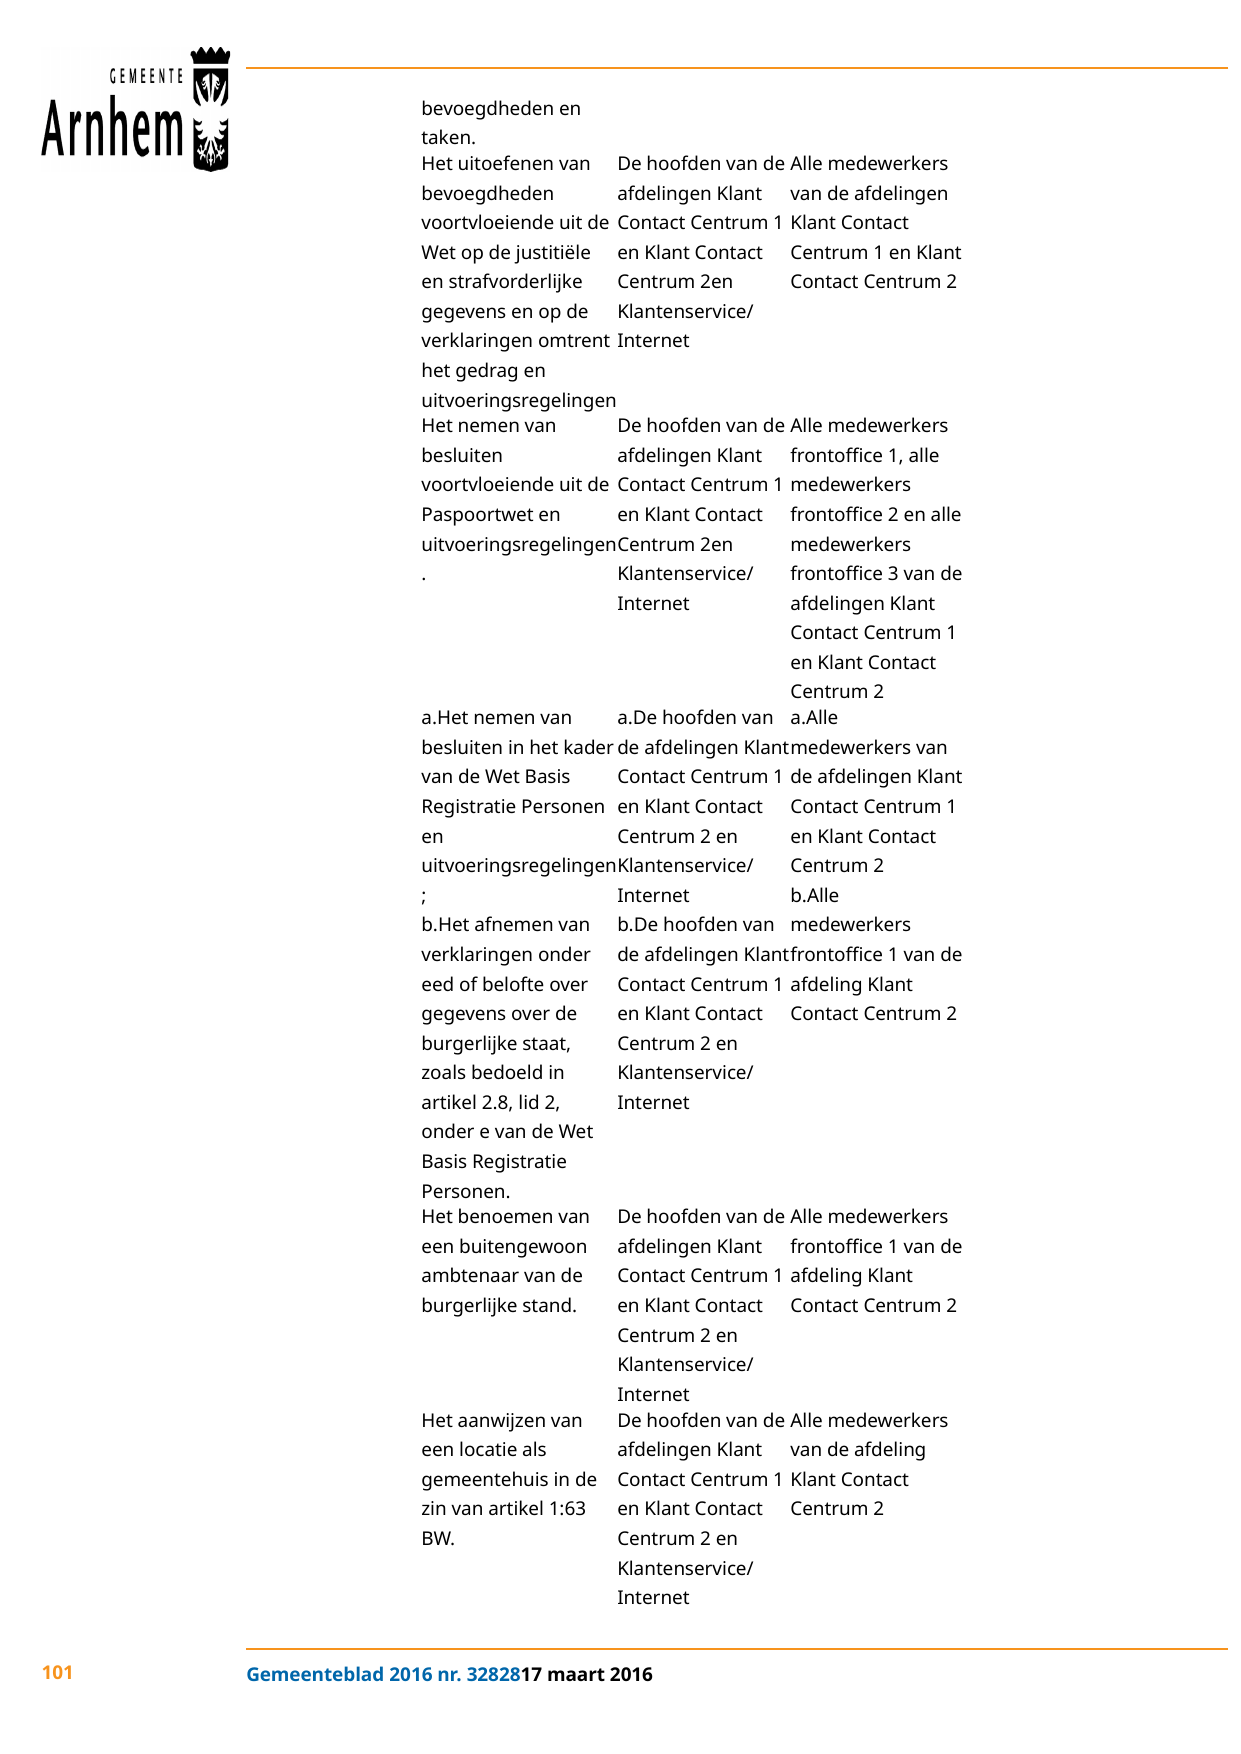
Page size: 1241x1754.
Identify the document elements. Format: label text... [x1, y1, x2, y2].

table_cell [963, 705, 1152, 1203]
table_cell [790, 95, 963, 150]
table_cell Het nemen van besluiten voortvloeiende uit de Paspoortwet en uitvoeringsregelingen. [421, 413, 617, 704]
table_cell Alle medewerkers van de afdeling Klant Contact Centrum 2 [790, 1407, 963, 1610]
table_cell Het aanwijzen van een locatie als gemeentehuis in de zin van artikel 1:63 BW. [421, 1407, 617, 1610]
table_cell [617, 95, 790, 150]
table_cell a.De hoofden van de afdelingen Klant Contact Centrum 1 en Klant Contact Centrum 2 en Klantenservice/ Internet b.De hoofden van de afdelingen Klant Contact Centrum 1 en Klant Contact Centrum 2 en Klantenservice/ Internet [617, 705, 790, 1203]
table_cell [963, 95, 1152, 150]
table_cell Het benoemen van een buitengewoon ambtenaar van de burgerlijke stand. [421, 1204, 617, 1407]
table_cell De hoofden van de afdelingen Klant Contact Centrum 1 en Klant Contact Centrum 2 en Klantenservice/ Internet [617, 1204, 790, 1407]
table_cell [963, 1407, 1152, 1610]
table_cell [963, 150, 1152, 412]
table_cell bevoegdheden en taken. [421, 95, 617, 150]
table_cell Het uitoefenen van bevoegdheden voortvloeiende uit de Wet op de justitiële en strafvorderlijke gegevens en op de verklaringen omtrent het gedrag en uitvoeringsregelingen [421, 150, 617, 412]
table_cell De hoofden van de afdelingen Klant Contact Centrum 1 en Klant Contact Centrum 2en Klantenservice/ Internet [617, 413, 790, 704]
table_cell [248, 1407, 421, 1610]
table_cell [248, 705, 421, 1203]
table_cell Alle medewerkers frontoffice 1, alle medewerkers frontoffice 2 en alle medewerkers frontoffice 3 van de afdelingen Klant Contact Centrum 1 en Klant Contact Centrum 2 [790, 413, 963, 704]
picture [41, 47, 231, 172]
table_cell [248, 1204, 421, 1407]
table_cell [963, 413, 1152, 704]
table_cell [963, 1204, 1152, 1407]
table_cell a.Het nemen van besluiten in het kader van de Wet Basis Registratie Personen en uitvoeringsregelingen; b.Het afnemen van verklaringen onder eed of belofte over gegevens over de burgerlijke staat, zoals bedoeld in artikel 2.8, lid 2, onder e van de Wet Basis Registratie Personen. [421, 705, 617, 1203]
table_cell [248, 150, 421, 412]
table_cell Alle medewerkers van de afdelingen Klant Contact Centrum 1 en Klant Contact Centrum 2 [790, 150, 963, 412]
table_cell De hoofden van de afdelingen Klant Contact Centrum 1 en Klant Contact Centrum 2 en Klantenservice/ Internet [617, 1407, 790, 1610]
table_cell a.Alle medewerkers van de afdelingen Klant Contact Centrum 1 en Klant Contact Centrum 2 b.Alle medewerkers frontoffice 1 van de afdeling Klant Contact Centrum 2 [790, 705, 963, 1203]
table_cell Alle medewerkers frontoffice 1 van de afdeling Klant Contact Centrum 2 [790, 1204, 963, 1407]
table_cell De hoofden van de afdelingen Klant Contact Centrum 1 en Klant Contact Centrum 2en Klantenservice/ Internet [617, 150, 790, 412]
table_cell [248, 413, 421, 704]
table_cell [248, 95, 421, 150]
